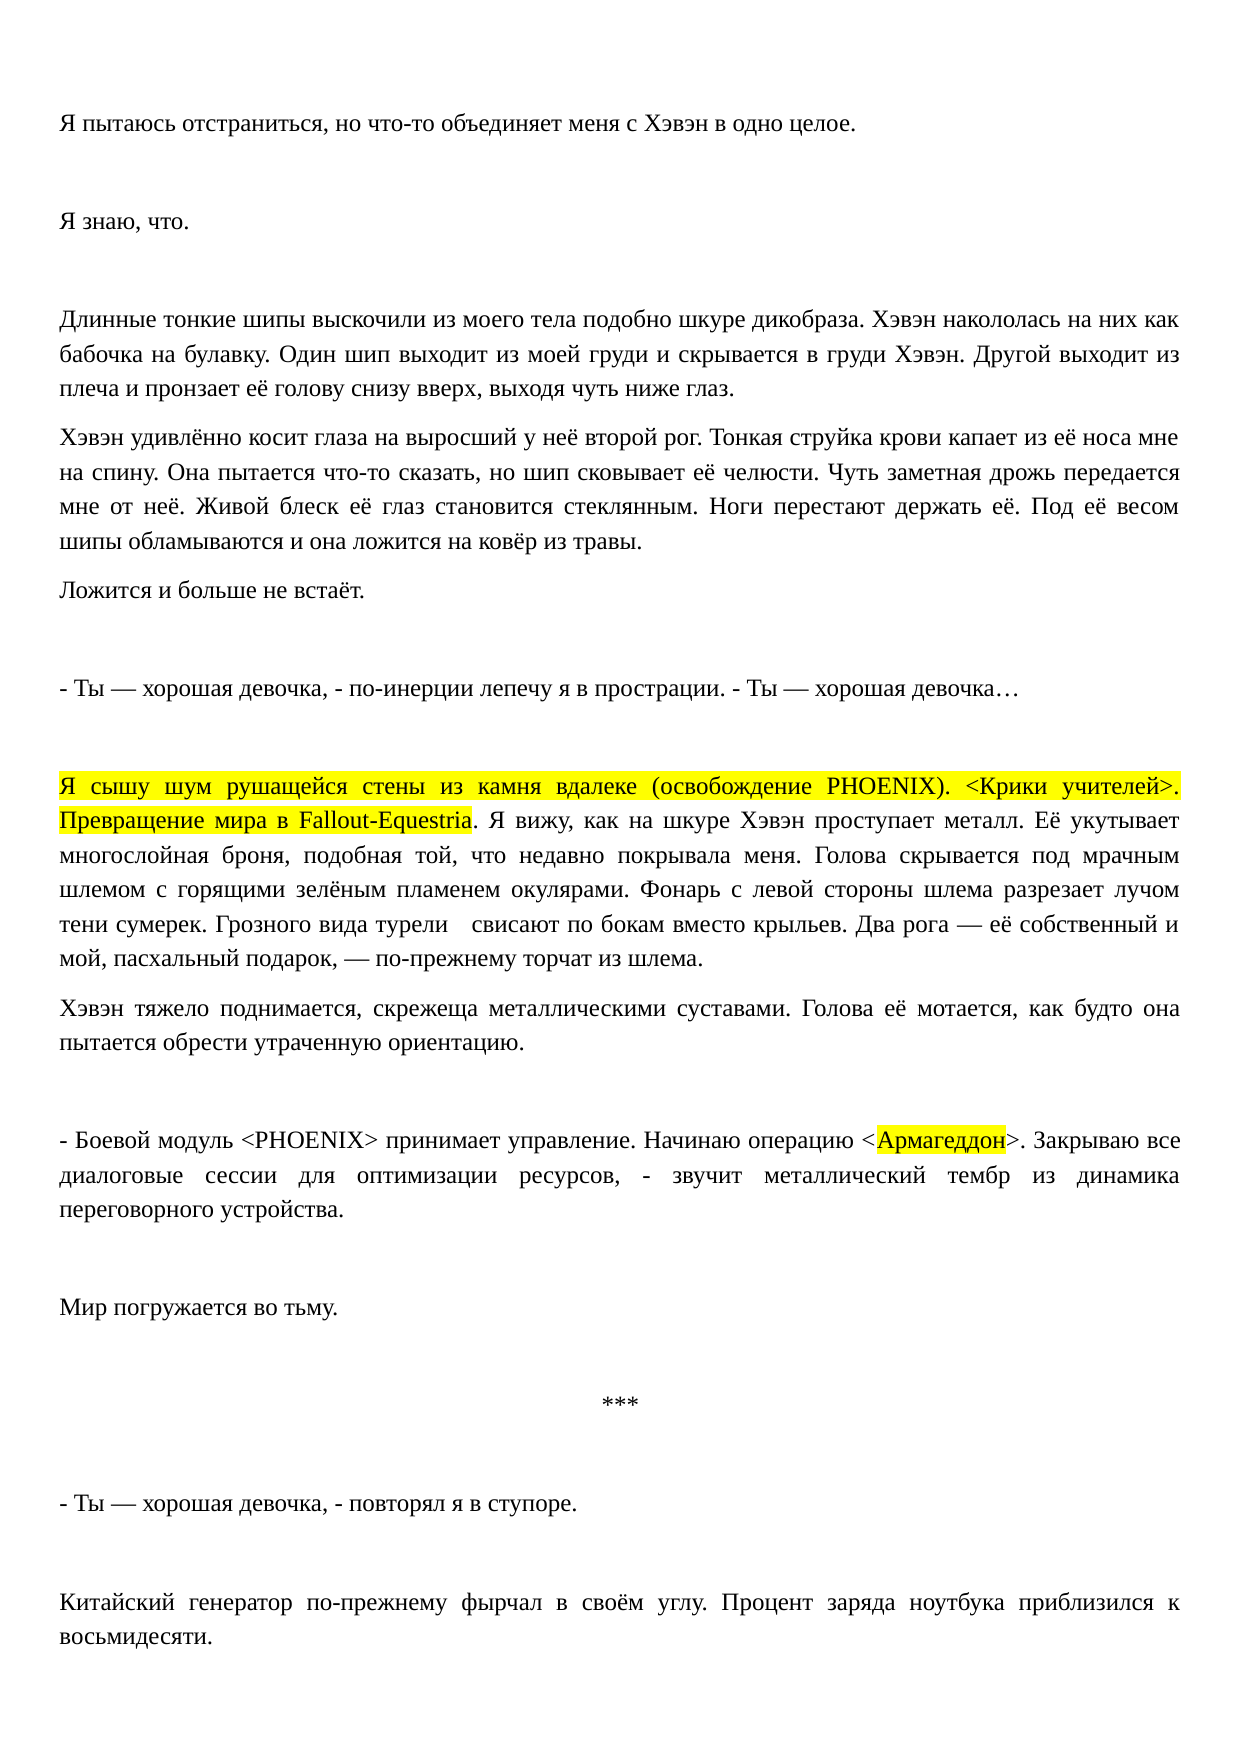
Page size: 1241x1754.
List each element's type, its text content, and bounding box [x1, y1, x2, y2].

text Длинные тонкие шипы выскочили из моего тела подобно шкуре дикобраза. Хэвэн накололась на них как бабочка на булавку. Один шип выходит из моей груди и скрывается в груди Хэвэн. Другой выходит из плеча и пронзает её голову снизу вверх, выходя чуть ниже глаз. [59, 304, 1181, 402]
text Мир погружается во тьму. [59, 1292, 1181, 1321]
text - Ты — хорошая девочка, - повторял я в ступоре. [59, 1488, 1181, 1517]
text Хэвэн тяжело поднимается, скрежеща металлическими суставами. Голова её мотается, как будто она пытается обрести утраченную ориентацию. [59, 993, 1181, 1056]
text Я пытаюсь отстраниться, но что-то объединяет меня с Хэвэн в одно целое. [59, 108, 1181, 137]
text *** [59, 1390, 1181, 1419]
text - Боевой модуль <PHOENIX> принимает управление. Начинаю операцию <Армагеддон>. Закрываю все диалоговые сессии для оптимизации ресурсов, - звучит металлический тембр из динамика переговорного устройства. [59, 1125, 1181, 1223]
text - Ты — хорошая девочка, - по-инерции лепечу я в прострации. - Ты — хорошая девочка… [59, 673, 1181, 702]
text Я сышу шум рушащейся стены из камня вдалеке (освобождение PHOENIX). <Крики учителей>. Превращение мира в Fallout-Equestria. Я вижу, как на шкуре Хэвэн проступает металл. Её укутывает многослойная броня, подобная той, что недавно покрывала меня. Голова скрывается под мрачным шлемом с горящими зелёным пламенем окулярами. Фонарь с левой стороны шлема разрезает лучом тени сумерек. Грозного вида турели свисают по бокам вместо крыльев. Два рога — её собственный и мой, пасхальный подарок, — по-прежнему торчат из шлема. [59, 771, 1181, 972]
text Я знаю, что. [59, 206, 1181, 235]
text Китайский генератор по-прежнему фырчал в своём углу. Процент заряда ноутбука приблизился к восьмидесяти. [59, 1587, 1181, 1650]
text Хэвэн удивлённо косит глаза на выросший у неё второй рог. Тонкая струйка крови капает из её носа мне на спину. Она пытается что-то сказать, но шип сковывает её челюсти. Чуть заметная дрожь передается мне от неё. Живой блеск её глаз становится стеклянным. Ноги перестают держать её. Под её весом шипы обламываются и она ложится на ковёр из травы. [59, 422, 1181, 554]
text Ложится и больше не встаёт. [59, 575, 1181, 604]
